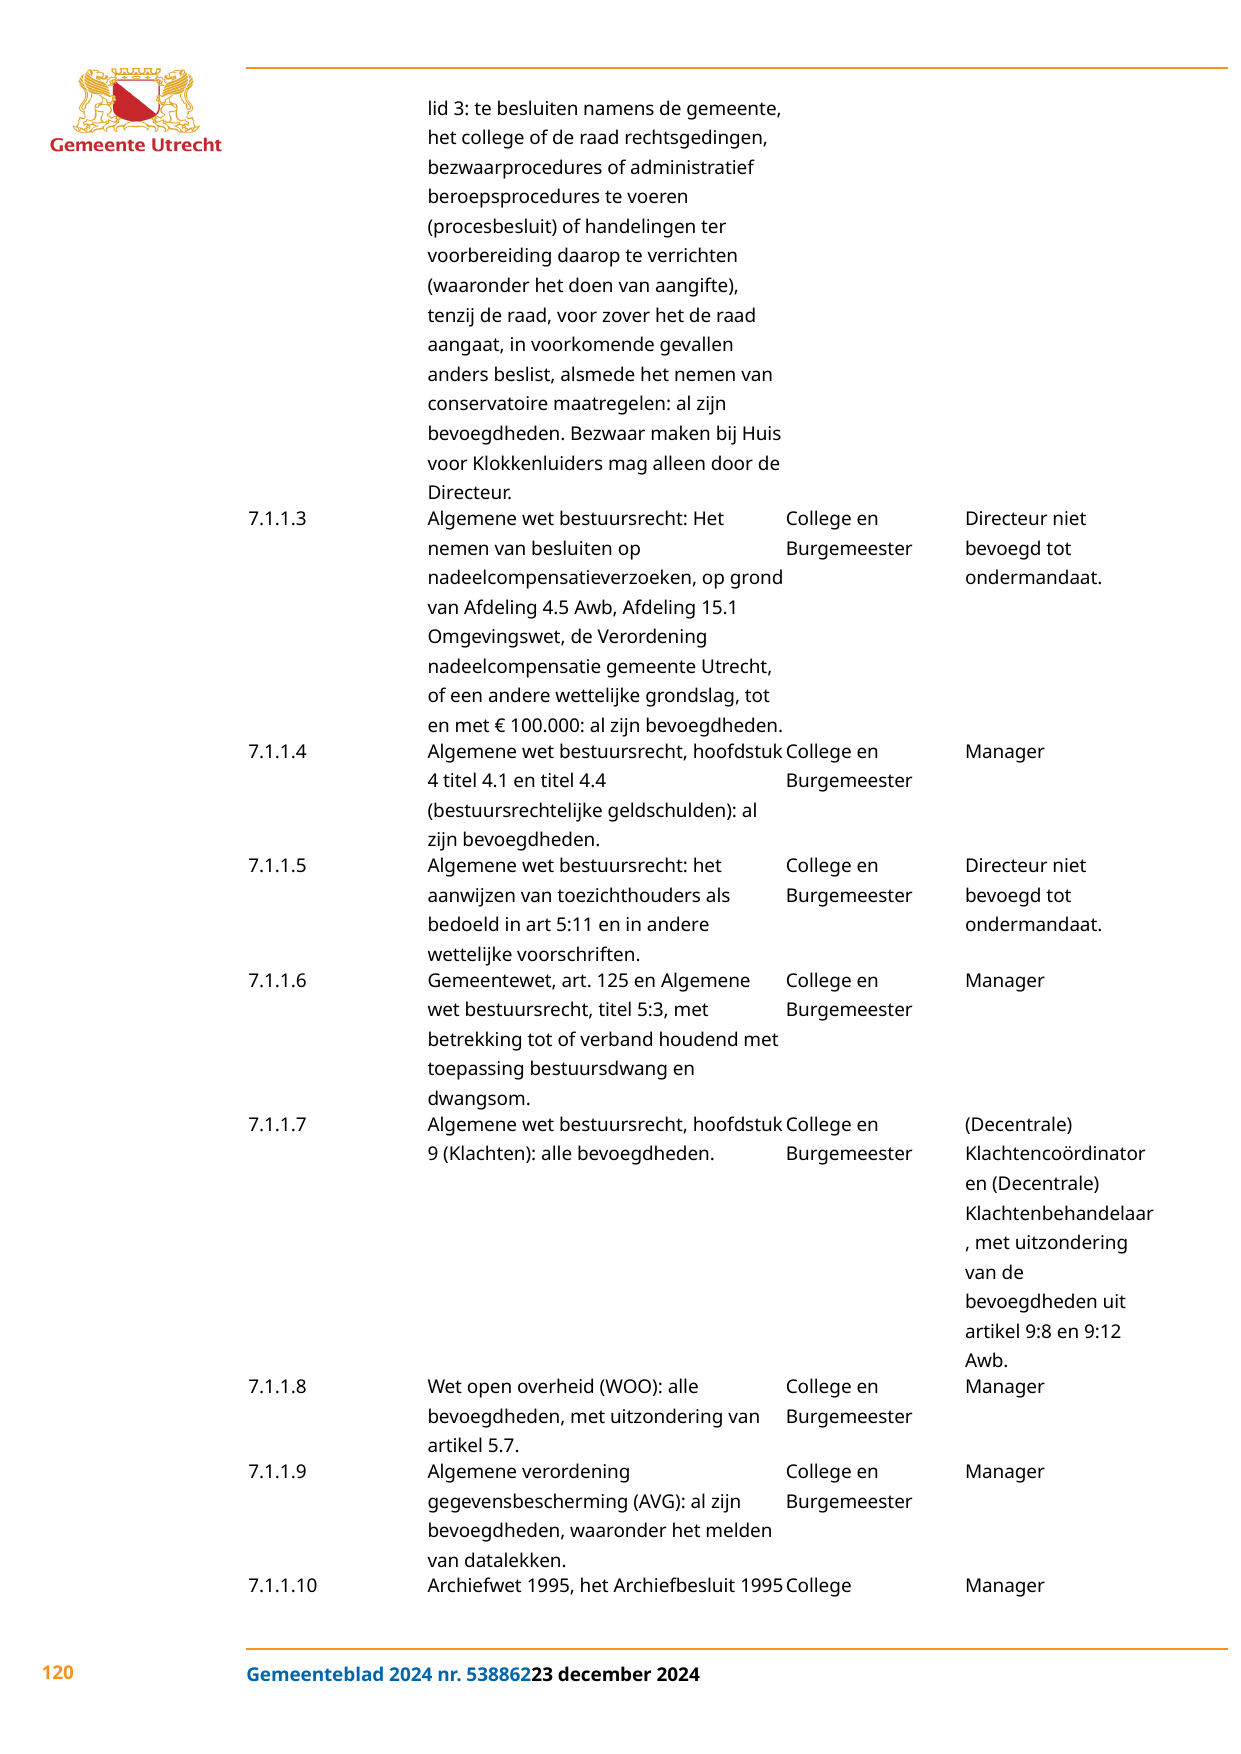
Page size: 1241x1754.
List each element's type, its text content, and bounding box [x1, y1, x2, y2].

table_cell Algemene wet bestuursrecht, hoofdstuk 9 (Klachten): alle bevoegdheden. [427, 1111, 786, 1373]
table_cell Directeur niet bevoegd tot ondermandaat. [965, 853, 1152, 967]
table_cell College en Burgemeester [786, 1373, 965, 1458]
table_cell 7.1.1.5 [248, 853, 427, 967]
table_cell College en Burgemeester [786, 738, 965, 852]
table_cell Algemene wet bestuursrecht: Het nemen van besluiten op nadeelcompensatieverzoeken, op grond van Afdeling 4.5 Awb, Afdeling 15.1 Omgevingswet, de Verordening nadeelcompensatie gemeente Utrecht, of een andere wettelijke grondslag, tot en met € 100.000: al zijn bevoegdheden. [427, 505, 786, 738]
table_cell 7.1.1.3 [248, 505, 427, 738]
table_cell [248, 95, 427, 505]
table_cell 7.1.1.6 [248, 967, 427, 1111]
table_cell College en Burgemeester [786, 1458, 965, 1573]
picture [41, 47, 231, 172]
table_cell 7.1.1.9 [248, 1458, 427, 1573]
table_cell Manager [965, 1458, 1152, 1573]
table_cell lid 3: te besluiten namens de gemeente, het college of de raad rechtsgedingen, bezwaarprocedures of administratief beroepsprocedures te voeren (procesbesluit) of handelingen ter voorbereiding daarop te verrichten (waaronder het doen van aangifte), tenzij de raad, voor zover het de raad aangaat, in voorkomende gevallen anders beslist, alsmede het nemen van conservatoire maatregelen: al zijn bevoegdheden. Bezwaar maken bij Huis voor Klokkenluiders mag alleen door de Directeur. [427, 95, 786, 505]
table_cell Wet open overheid (WOO): alle bevoegdheden, met uitzondering van artikel 5.7. [427, 1373, 786, 1458]
table_cell 7.1.1.8 [248, 1373, 427, 1458]
table_cell Algemene wet bestuursrecht: het aanwijzen van toezichthouders als bedoeld in art 5:11 en in andere wettelijke voorschriften. [427, 853, 786, 967]
table_cell College [786, 1573, 965, 1598]
table_cell Gemeentewet, art. 125 en Algemene wet bestuursrecht, titel 5:3, met betrekking tot of verband houdend met toepassing bestuursdwang en dwangsom. [427, 967, 786, 1111]
table_cell Manager [965, 1573, 1152, 1598]
table_cell [965, 95, 1152, 505]
table_cell Manager [965, 967, 1152, 1111]
table_cell Manager [965, 1373, 1152, 1458]
table_cell College en Burgemeester [786, 505, 965, 738]
table_cell Directeur niet bevoegd tot ondermandaat. [965, 505, 1152, 738]
table_cell 7.1.1.7 [248, 1111, 427, 1373]
table_cell 7.1.1.10 [248, 1573, 427, 1598]
table_cell Algemene wet bestuursrecht, hoofdstuk 4 titel 4.1 en titel 4.4 (bestuursrechtelijke geldschulden): al zijn bevoegdheden. [427, 738, 786, 852]
table_cell Algemene verordening gegevensbescherming (AVG): al zijn bevoegdheden, waaronder het melden van datalekken. [427, 1458, 786, 1573]
table_cell [786, 95, 965, 505]
table_cell 7.1.1.4 [248, 738, 427, 852]
table_cell Archiefwet 1995, het Archiefbesluit 1995 [427, 1573, 786, 1598]
table_cell Manager [965, 738, 1152, 852]
table_cell College en Burgemeester [786, 853, 965, 967]
table_cell (Decentrale) Klachtencoördinator en (Decentrale) Klachtenbehandelaar, met uitzondering van de bevoegdheden uit artikel 9:8 en 9:12 Awb. [965, 1111, 1152, 1373]
table_cell College en Burgemeester [786, 967, 965, 1111]
table_cell College en Burgemeester [786, 1111, 965, 1373]
